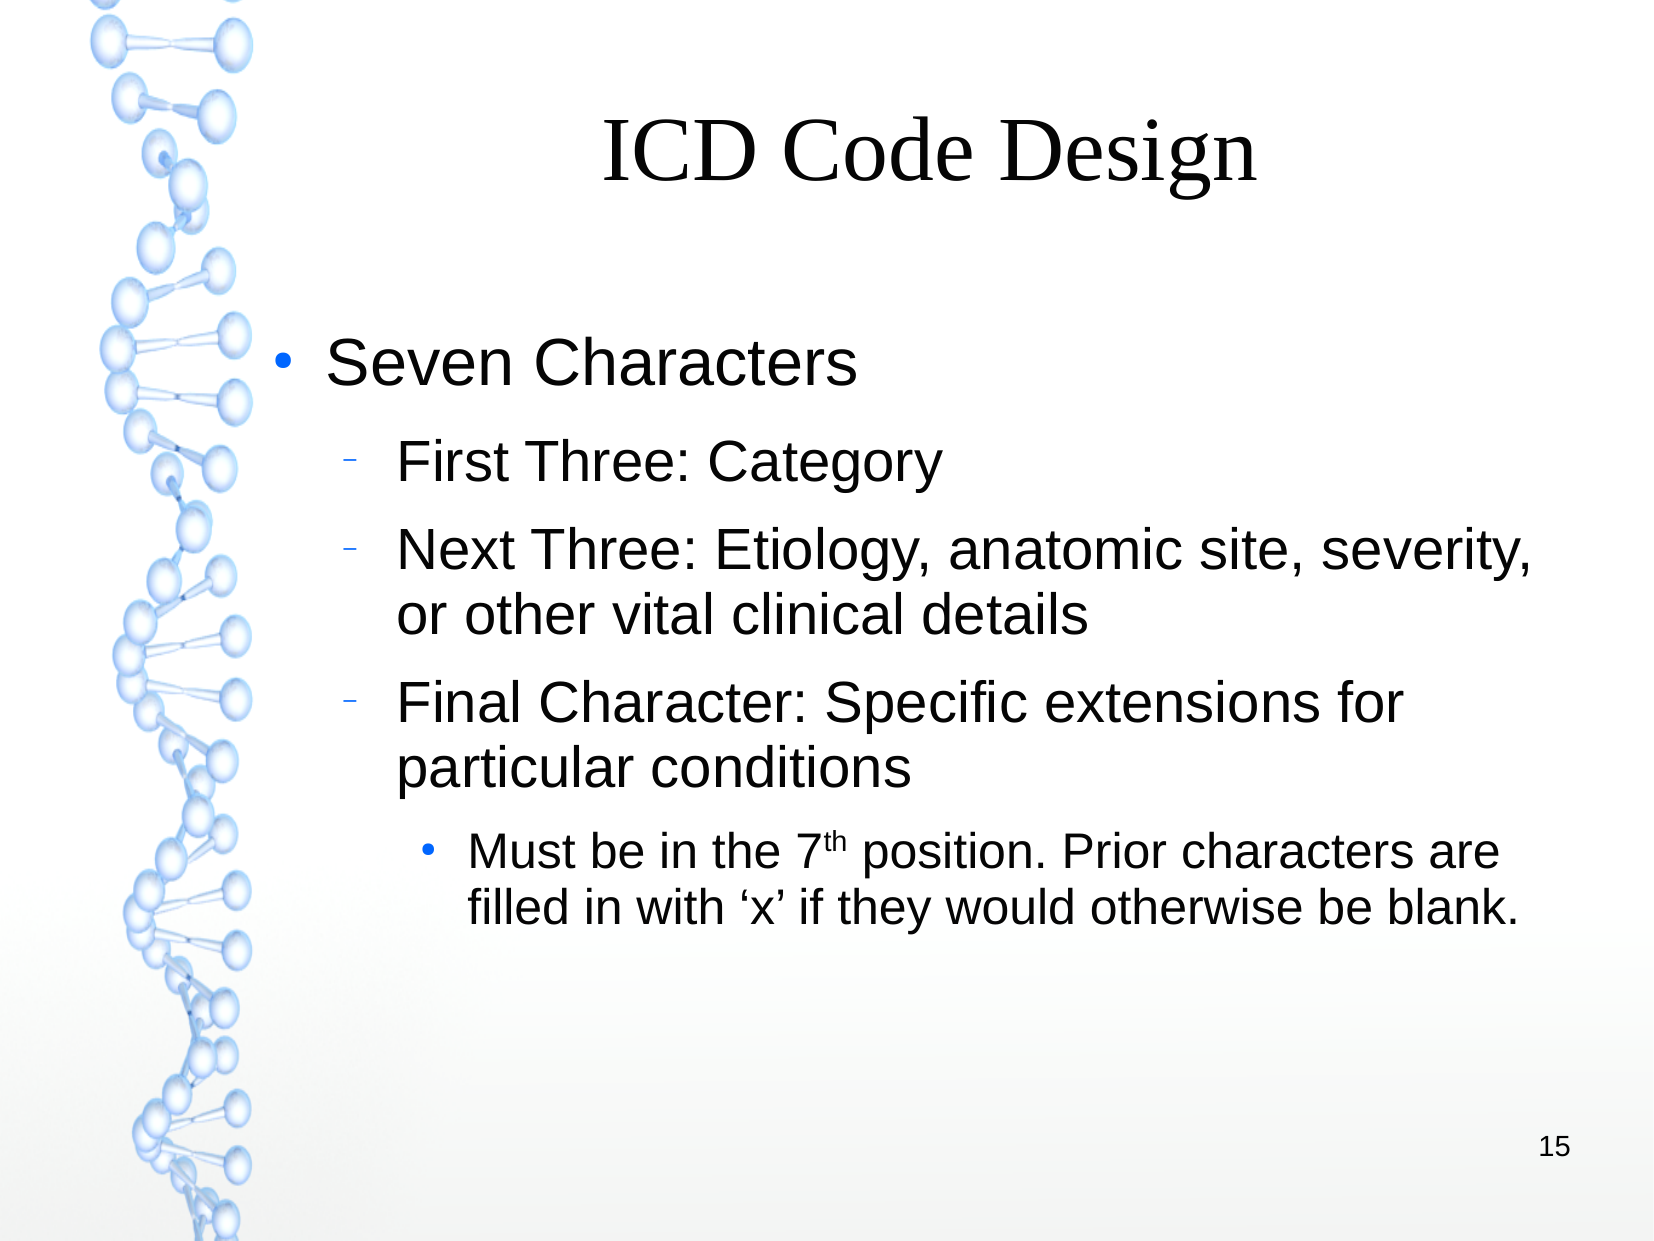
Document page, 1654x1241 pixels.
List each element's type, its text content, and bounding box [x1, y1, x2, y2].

list Seven Characters First Three: Category Next Three: Etiology, anatomic site, severity, or other vital clinical details Final Character: Specific extensions for particular conditions Must be in the 7th position. Prior characters are filled in with ‘x’ if they would otherwise be blank. [255, 324, 1595, 1152]
picture [0, 0, 1654, 1241]
title ICD Code Design [265, 47, 1595, 252]
